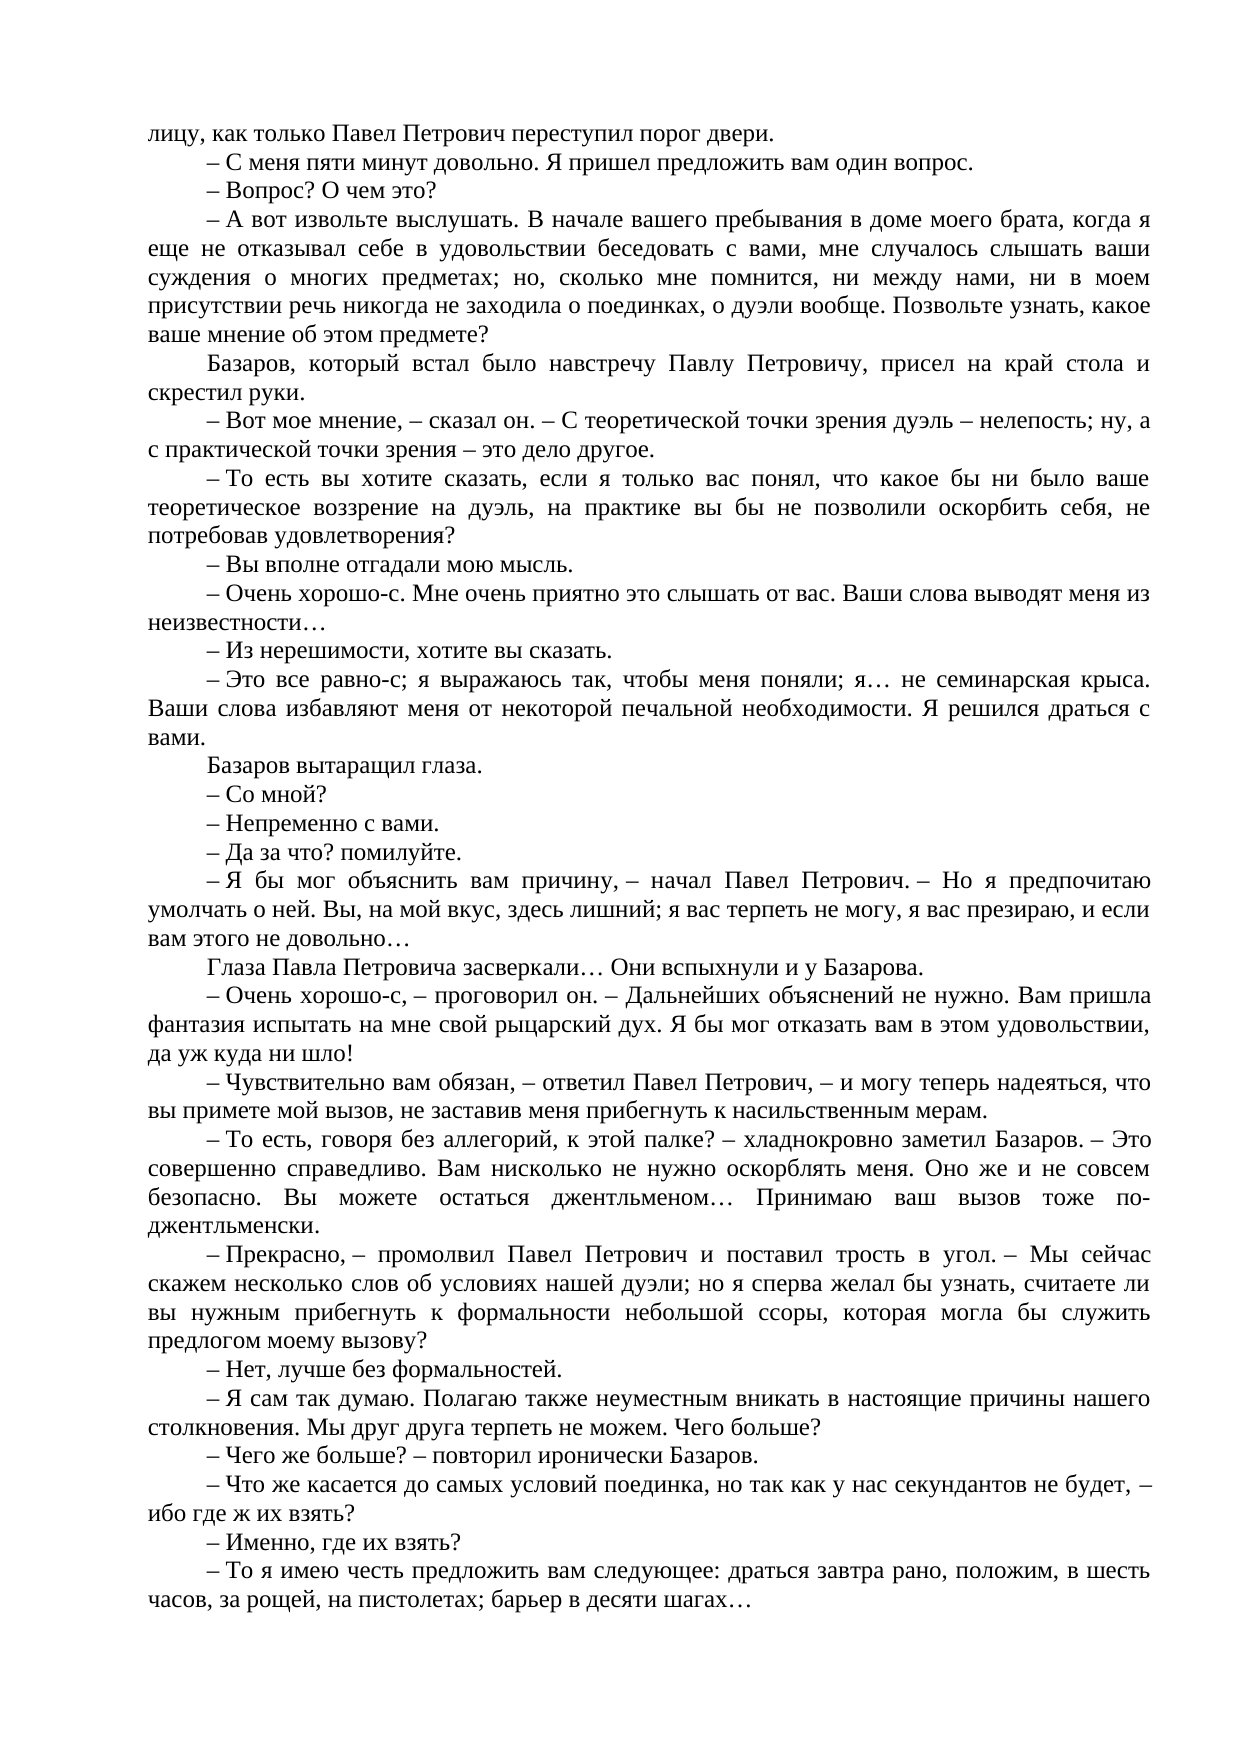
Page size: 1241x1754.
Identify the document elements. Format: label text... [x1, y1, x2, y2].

text – Прекрасно, – промолвил Павел Петрович и поставил трость в угол. – Мы сейчас скажем несколько слов об условиях нашей дуэли; но я сперва желал бы узнать, считаете ли вы нужным прибегнуть к формальности небольшой ссоры, которая могла бы служить предлогом моему вызову? [148, 1239, 1152, 1354]
text – А вот извольте выслушать. В начале вашего пребывания в доме моего брата, когда я еще не отказывал себе в удовольствии беседовать с вами, мне случалось слышать ваши суждения о многих предметах; но, сколько мне помнится, ни между нами, ни в моем присутствии речь никогда не заходила о поединках, о дуэли вообще. Позвольте узнать, какое ваше мнение об этом предмете? [148, 204, 1152, 348]
text – Чувствительно вам обязан, – ответил Павел Петрович, – и могу теперь надеяться, что вы примете мой вызов, не заставив меня прибегнуть к насильственным мерам. [148, 1067, 1152, 1124]
text – Очень хорошо-с, – проговорил он. – Дальнейших объяснений не нужно. Вам пришла фантазия испытать на мне свой рыцарский дух. Я бы мог отказать вам в этом удовольствии, да уж куда ни шло! [148, 981, 1152, 1067]
text – Вопрос? О чем это? [148, 176, 1152, 204]
text – Чего же больше? – повторил иронически Базаров. [148, 1441, 1152, 1469]
text – То есть вы хотите сказать, если я только вас понял, что какое бы ни было ваше теоретическое воззрение на дуэль, на практике вы бы не позволили оскорбить себя, не потребовав удовлетворения? [148, 463, 1152, 549]
text – Из нерешимости, хотите вы сказать. [148, 636, 1152, 664]
text Базаров вытаращил глаза. [148, 751, 1152, 779]
text Глаза Павла Петровича засверкали… Они вспыхнули и у Базарова. [148, 952, 1152, 981]
text – То есть, говоря без аллегорий, к этой палке? – хладнокровно заметил Базаров. – Это совершенно справедливо. Вам нисколько не нужно оскорблять меня. Оно же и не совсем безопасно. Вы можете остаться джентльменом… Принимаю ваш вызов тоже по-джентльменски. [148, 1124, 1152, 1239]
text – Что же касается до самых условий поединка, но так как у нас секундантов не будет, – ибо где ж их взять? [148, 1469, 1152, 1527]
text – То я имею честь предложить вам следующее: драться завтра рано, положим, в шесть часов, за рощей, на пистолетах; барьер в десяти шагах… [148, 1556, 1152, 1613]
text – Очень хорошо-с. Мне очень приятно это слышать от вас. Ваши слова выводят меня из неизвестности… [148, 578, 1152, 636]
text – Со мной? [148, 779, 1152, 808]
text – Вот мое мнение, – сказал он. – С теоретической точки зрения дуэль – нелепость; ну, а с практической точки зрения – это дело другое. [148, 406, 1152, 463]
text – Да за что? помилуйте. [148, 837, 1152, 866]
text – Я бы мог объяснить вам причину, – начал Павел Петрович. – Но я предпочитаю умолчать о ней. Вы, на мой вкус, здесь лишний; я вас терпеть не могу, я вас презираю, и если вам этого не довольно… [148, 866, 1152, 952]
text – Я сам так думаю. Полагаю также неуместным вникать в настоящие причины нашего столкновения. Мы друг друга терпеть не можем. Чего больше? [148, 1383, 1152, 1441]
text лицу, как только Павел Петрович переступил порог двери. [148, 118, 1152, 147]
text – Именно, где их взять? [148, 1527, 1152, 1556]
text – Это все равно-с; я выражаюсь так, чтобы меня поняли; я… не семинарская крыса. Ваши слова избавляют меня от некоторой печальной необходимости. Я решился драться с вами. [148, 664, 1152, 751]
text – Вы вполне отгадали мою мысль. [148, 549, 1152, 578]
text – Непременно с вами. [148, 808, 1152, 837]
text – С меня пяти минут довольно. Я пришел предложить вам один вопрос. [148, 147, 1152, 176]
text Базаров, который встал было навстречу Павлу Петровичу, присел на край стола и скрестил руки. [148, 348, 1152, 406]
text – Нет, лучше без формальностей. [148, 1354, 1152, 1383]
